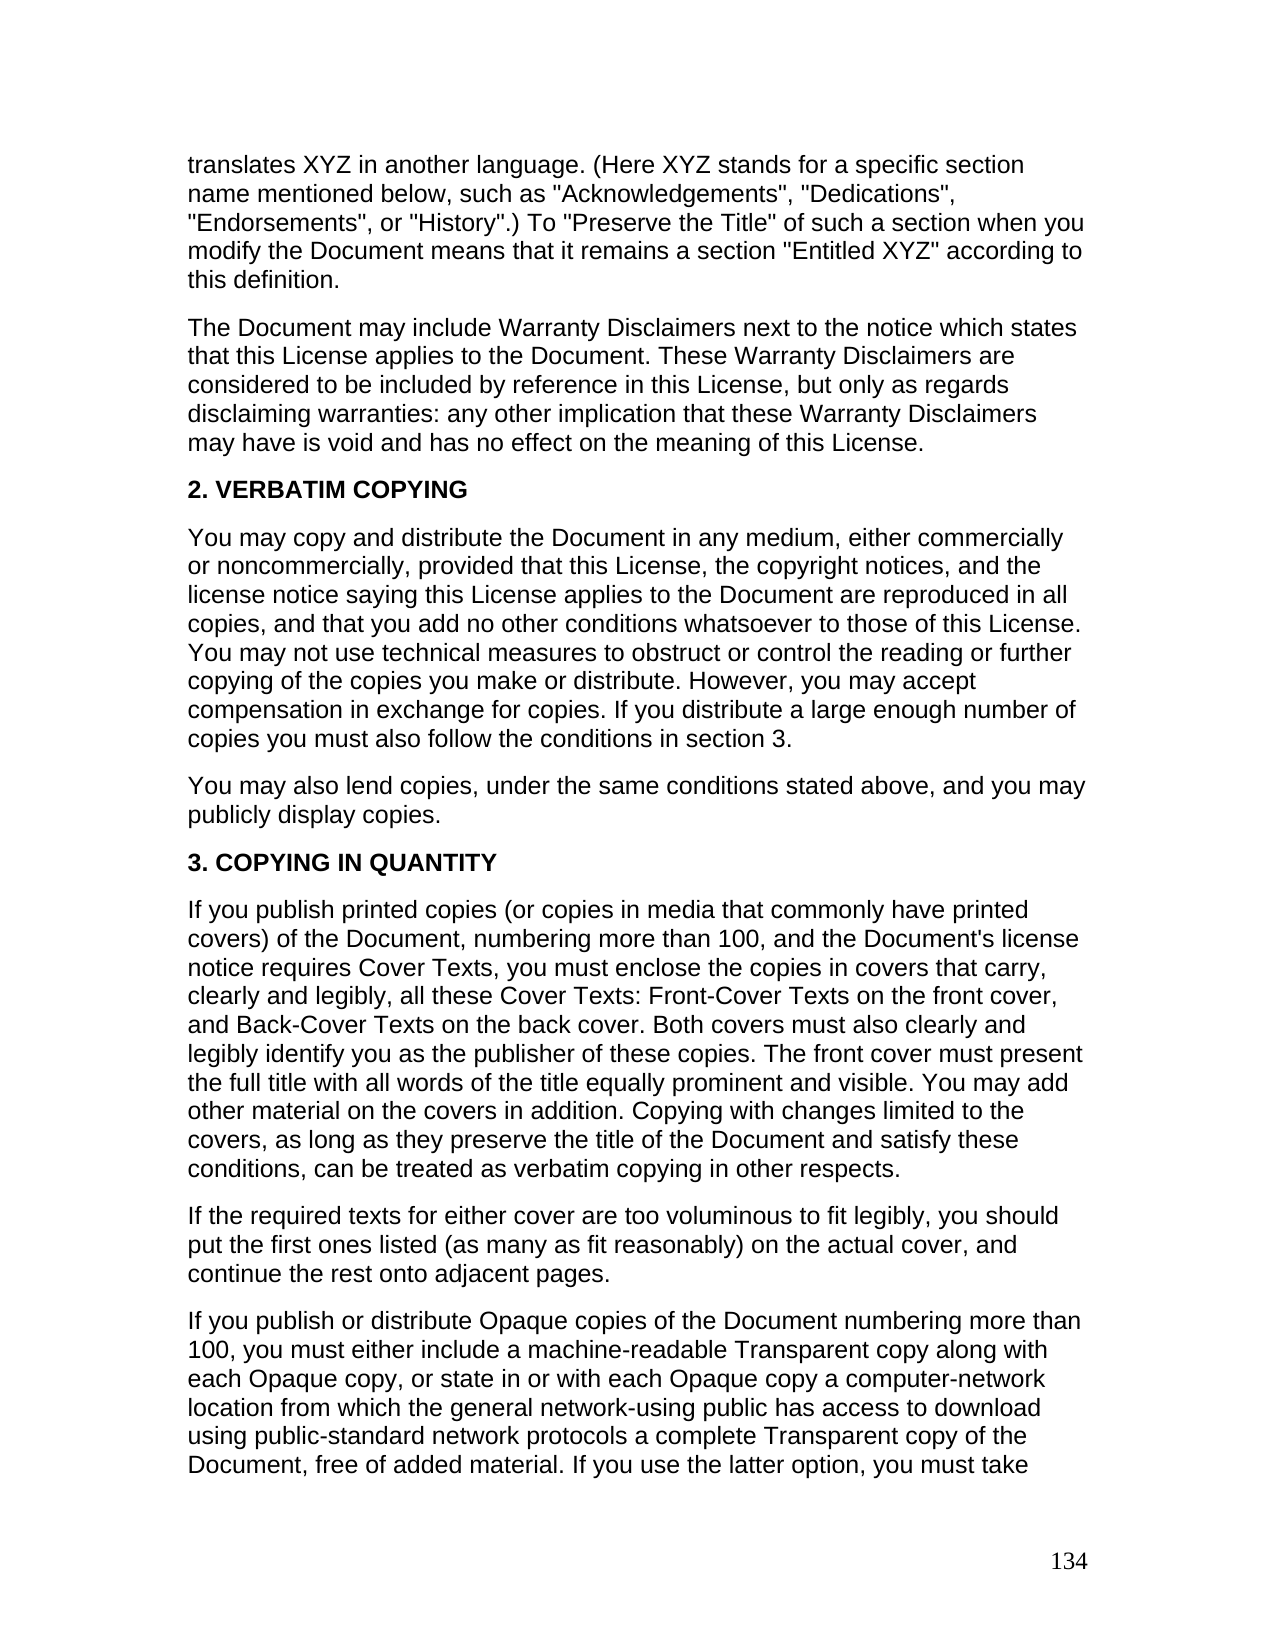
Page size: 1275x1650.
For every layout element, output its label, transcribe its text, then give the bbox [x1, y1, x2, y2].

text If you publish or distribute Opaque copies of the Document numbering more than 100, you must either include a machine-readable Transparent copy along with each Opaque copy, or state in or with each Opaque copy a computer-network location from which the general network-using public has access to download using public-standard network protocols a complete Transparent copy of the Document, free of added material. If you use the latter option, you must take [187, 1306, 1087, 1479]
text If the required texts for either cover are too voluminous to fit legibly, you should put the first ones listed (as many as fit reasonably) on the actual cover, and continue the rest onto adjacent pages. [187, 1201, 1087, 1287]
text 3. COPYING IN QUANTITY [187, 847, 1087, 876]
text You may copy and distribute the Document in any medium, either commercially or noncommercially, provided that this License, the copyright notices, and the license notice saying this License applies to the Document are reproduced in all copies, and that you add no other conditions whatsoever to those of this License. You may not use technical measures to obstruct or control the reading or further copying of the copies you make or distribute. However, you may accept compensation in exchange for copies. If you distribute a large enough number of copies you must also follow the conditions in section 3. [187, 522, 1087, 752]
text The Document may include Warranty Disclaimers next to the notice which states that this License applies to the Document. These Warranty Disclaimers are considered to be included by reference in this License, but only as regards disclaiming warranties: any other implication that these Warranty Disclaimers may have is void and has no effect on the meaning of this License. [187, 312, 1087, 456]
text You may also lend copies, under the same conditions stated above, and you may publicly display copies. [187, 771, 1087, 829]
text translates XYZ in another language. (Here XYZ stands for a specific section name mentioned below, such as "Acknowledgements", "Dedications", "Endorsements", or "History".) To "Preserve the Title" of such a section when you modify the Document means that it remains a section "Entitled XYZ" according to this definition. [187, 150, 1087, 294]
text If you publish printed copies (or copies in media that commonly have printed covers) of the Document, numbering more than 100, and the Document's license notice requires Cover Texts, you must enclose the copies in covers that carry, clearly and legibly, all these Cover Texts: Front-Cover Texts on the front cover, and Back-Cover Texts on the back cover. Both covers must also clearly and legibly identify you as the publisher of these copies. The front cover must present the full title with all words of the title equally prominent and visible. You may add other material on the covers in addition. Copying with changes limited to the covers, as long as they preserve the title of the Document and satisfy these conditions, can be treated as verbatim copying in other respects. [187, 895, 1087, 1182]
text 2. VERBATIM COPYING [187, 475, 1087, 504]
